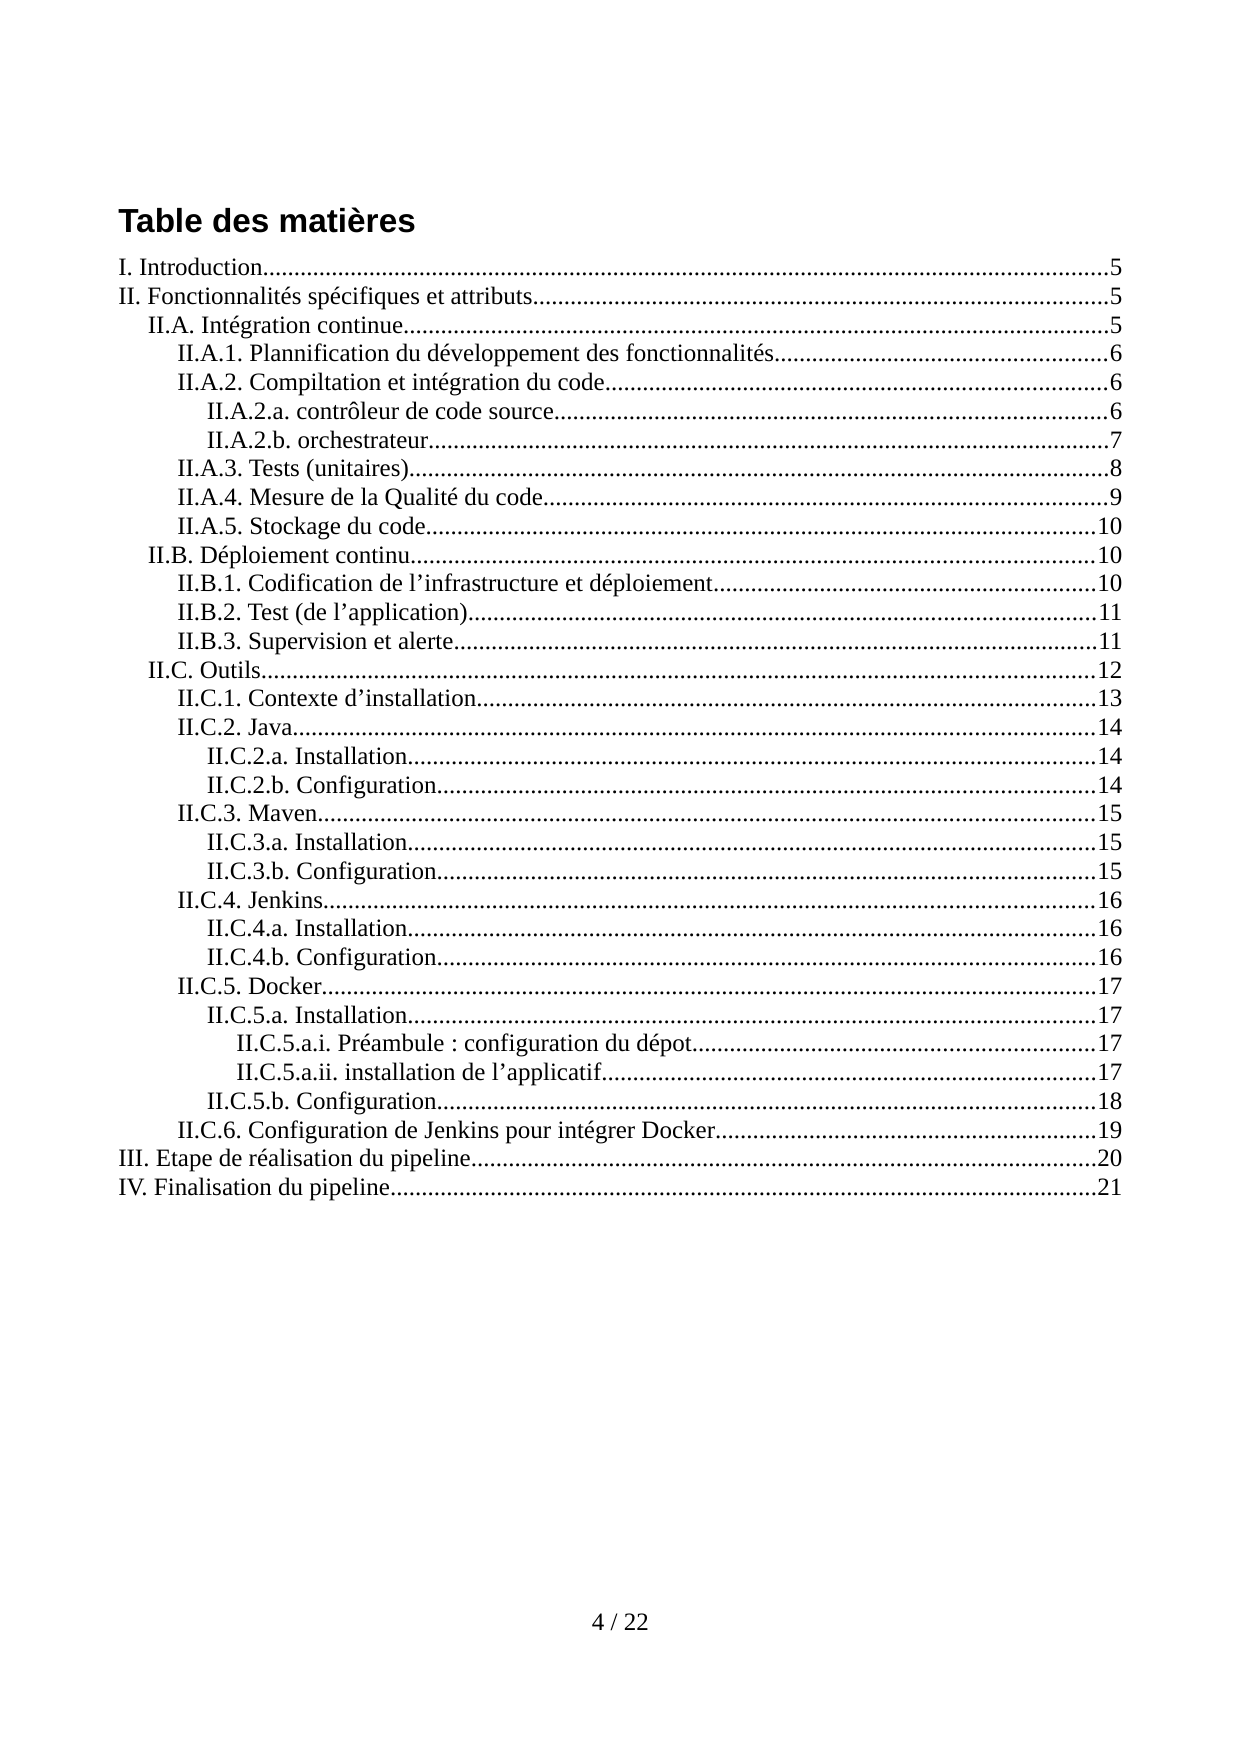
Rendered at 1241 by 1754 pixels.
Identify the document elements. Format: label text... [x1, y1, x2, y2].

text II.B.2. Test (de l’application) 11 [177, 597, 1122, 626]
text II.A.5. Stockage du code 10 [177, 511, 1122, 540]
text II.C.5.a.i. Préambule : configuration du dépot 17 [236, 1028, 1122, 1057]
text II.A.2.a. contrôleur de code source 6 [207, 396, 1122, 425]
text II.C.5.b. Configuration 18 [207, 1086, 1122, 1115]
text II.A.1. Plannification du développement des fonctionnalités 6 [177, 338, 1122, 367]
text II.A. Intégration continue 5 [148, 310, 1122, 338]
text II.C.5. Docker 17 [177, 971, 1122, 1000]
text II.C. Outils 12 [148, 655, 1122, 683]
text IV. Finalisation du pipeline 21 [118, 1172, 1122, 1201]
text II.C.6. Configuration de Jenkins pour intégrer Docker 19 [177, 1115, 1122, 1143]
text II.C.2.b. Configuration 14 [207, 770, 1122, 798]
text III. Etape de réalisation du pipeline 20 [118, 1143, 1122, 1172]
text II.C.1. Contexte d’installation 13 [177, 683, 1122, 712]
text II.C.5.a.ii. installation de l’applicatif 17 [236, 1057, 1122, 1086]
text I. Introduction 5 [118, 252, 1122, 281]
text II.C.2.a. Installation 14 [207, 741, 1122, 770]
text II.C.4.a. Installation 16 [207, 913, 1122, 942]
text II.A.4. Mesure de la Qualité du code 9 [177, 482, 1122, 511]
text II.C.5.a. Installation 17 [207, 1000, 1122, 1028]
text II.C.3.a. Installation 15 [207, 827, 1122, 856]
text II.C.3. Maven 15 [177, 798, 1122, 827]
text II.A.2. Compiltation et intégration du code 6 [177, 367, 1122, 396]
text II.B. Déploiement continu 10 [148, 540, 1122, 568]
text II.C.4. Jenkins 16 [177, 885, 1122, 913]
text II.C.3.b. Configuration 15 [207, 856, 1122, 885]
subtitle Table des matières [118, 201, 1122, 240]
text II.C.4.b. Configuration 16 [207, 942, 1122, 971]
text II.C.2. Java 14 [177, 712, 1122, 741]
text II.B.3. Supervision et alerte 11 [177, 626, 1122, 655]
text II.B.1. Codification de l’infrastructure et déploiement 10 [177, 568, 1122, 597]
text II. Fonctionnalités spécifiques et attributs 5 [118, 281, 1122, 310]
text II.A.2.b. orchestrateur 7 [207, 425, 1122, 453]
text II.A.3. Tests (unitaires) 8 [177, 453, 1122, 482]
